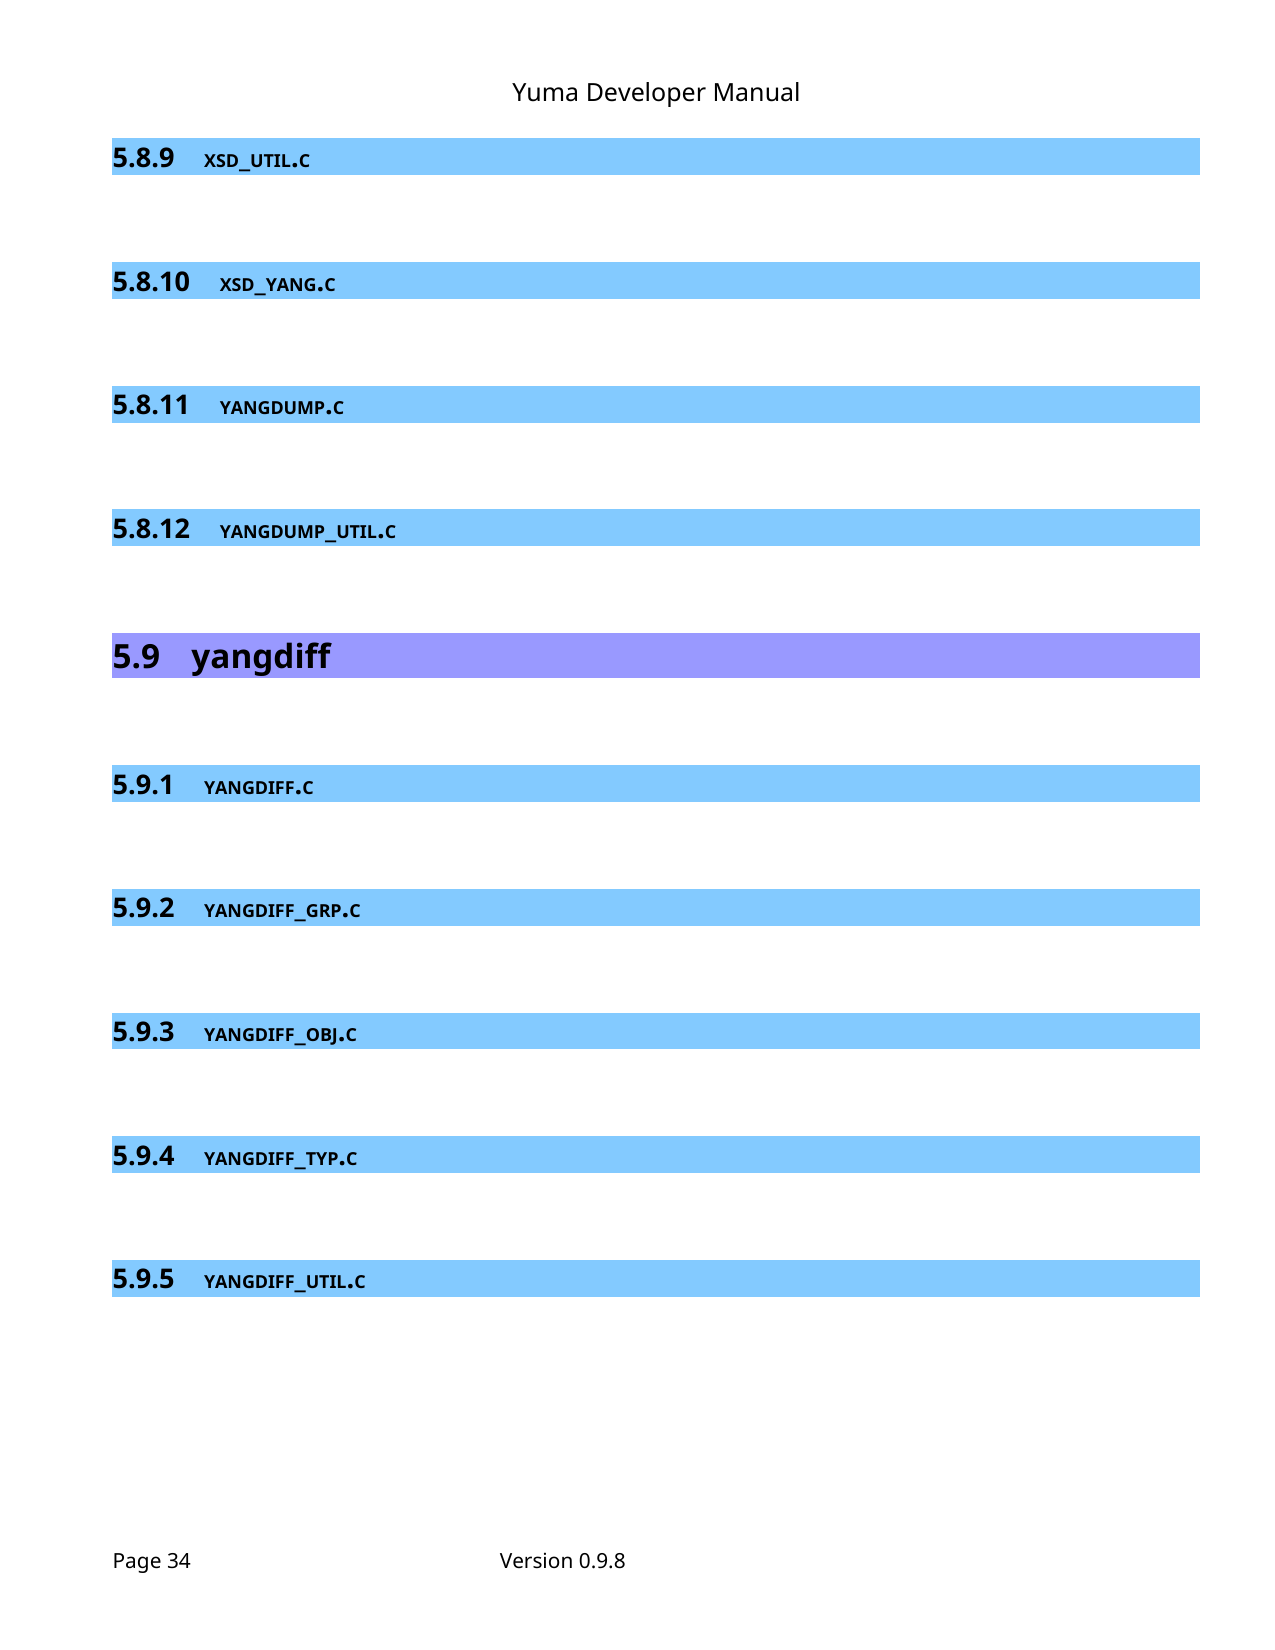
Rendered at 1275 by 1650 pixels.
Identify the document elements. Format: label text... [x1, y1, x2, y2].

subtitle yangdump_util.c [112, 509, 1200, 546]
subtitle yangdiff_typ.c [112, 1136, 1200, 1173]
subtitle yangdiff.c [112, 765, 1200, 802]
subtitle yangdiff [112, 633, 1200, 678]
subtitle yangdiff_grp.c [112, 889, 1200, 926]
subtitle yangdiff_obj.c [112, 1013, 1200, 1049]
subtitle yangdump.c [112, 386, 1200, 423]
subtitle xsd_yang.c [112, 262, 1200, 299]
subtitle xsd_util.c [112, 138, 1200, 175]
subtitle yangdiff_util.c [112, 1260, 1200, 1297]
